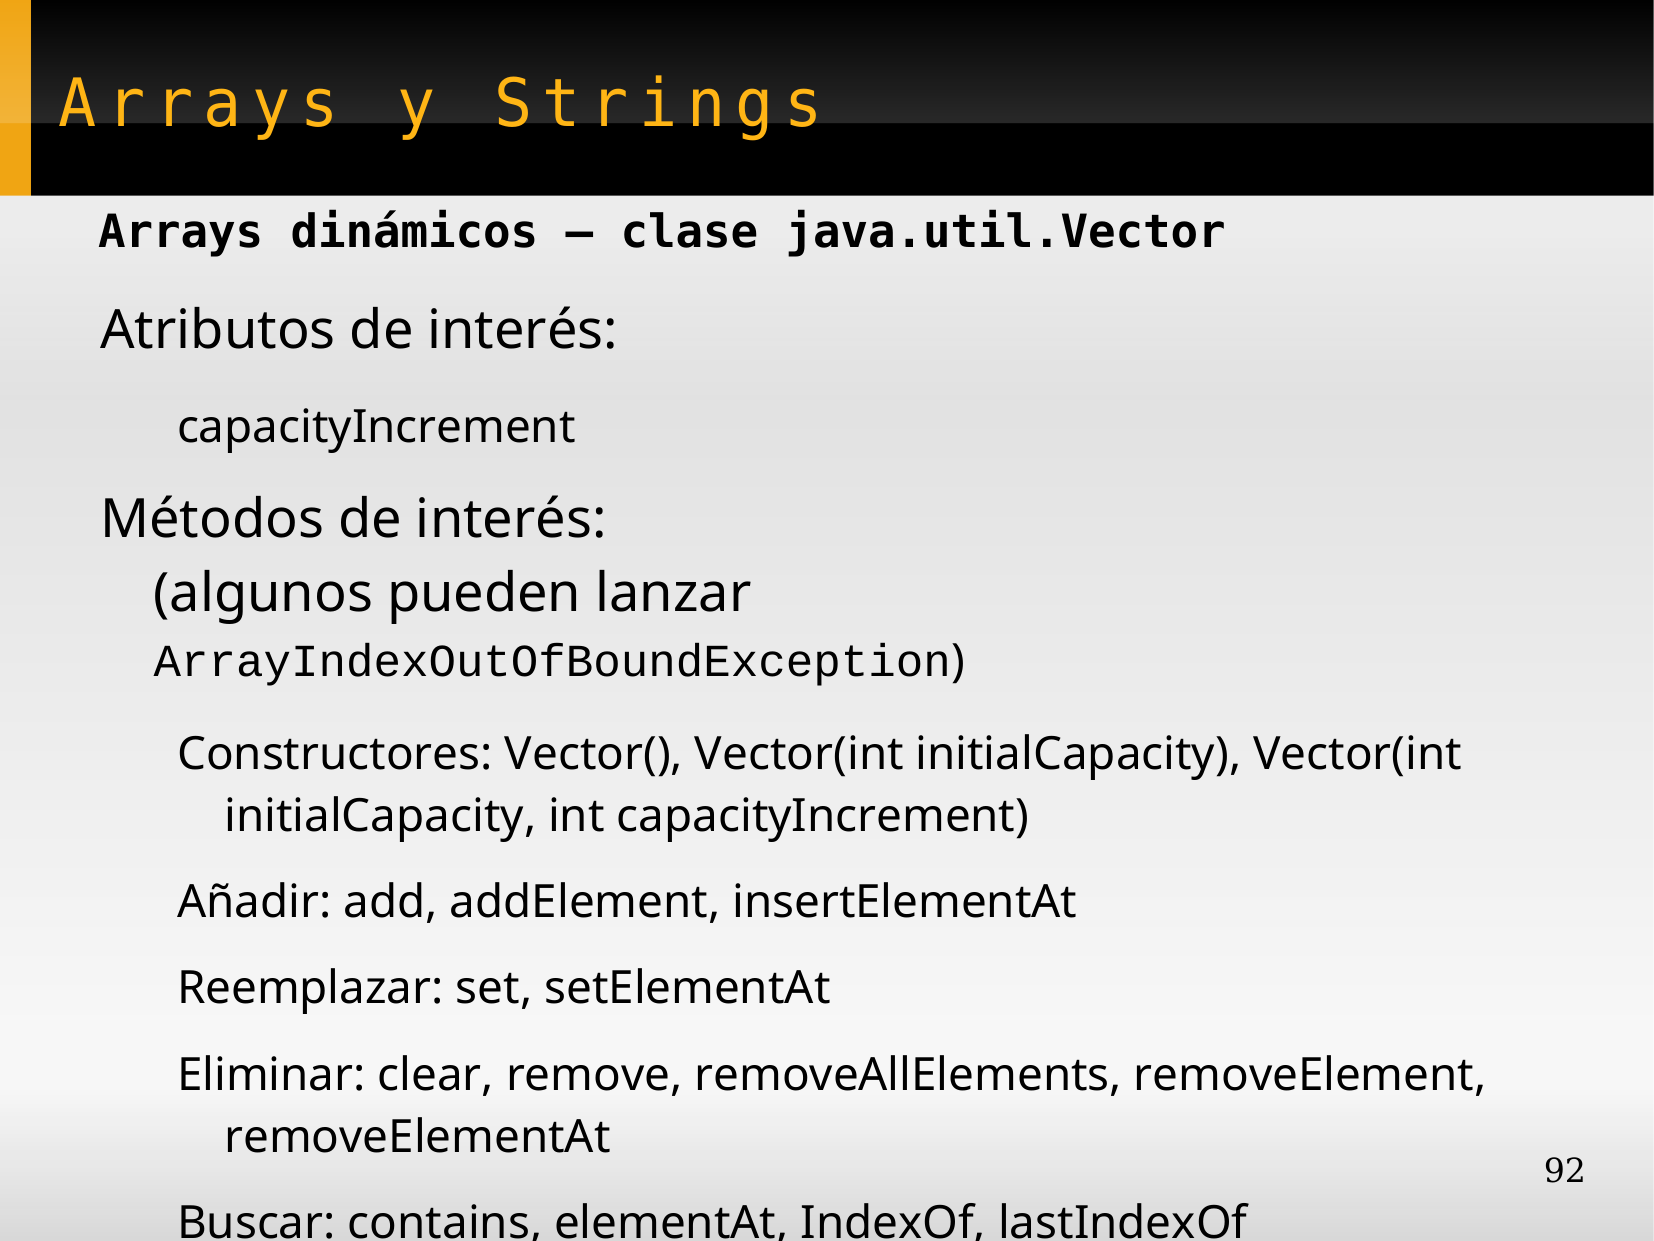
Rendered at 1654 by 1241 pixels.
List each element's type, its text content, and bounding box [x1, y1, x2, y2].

picture [0, 0, 1654, 1241]
list Atributos de interés: capacityIncrement Métodos de interés: (algunos pueden lanzar ArrayIndexOutOfBoundException) Constructores: Vector(), Vector(int initialCapacity), Vector(int initialCapacity, int capacityIncrement) Añadir: add, addElement, insertElementAt Reemplazar: set, setElementAt Eliminar: clear, remove, removeAllElements, removeElement, removeElementAt Buscar: contains, elementAt, IndexOf, lastIndexOf Otros: capacity, is Empty, size, setSize [82, 290, 1571, 1186]
title Arrays y Strings [59, 29, 1506, 178]
text_box Arrays dinámicos – clase java.util.Vector [83, 197, 1241, 266]
